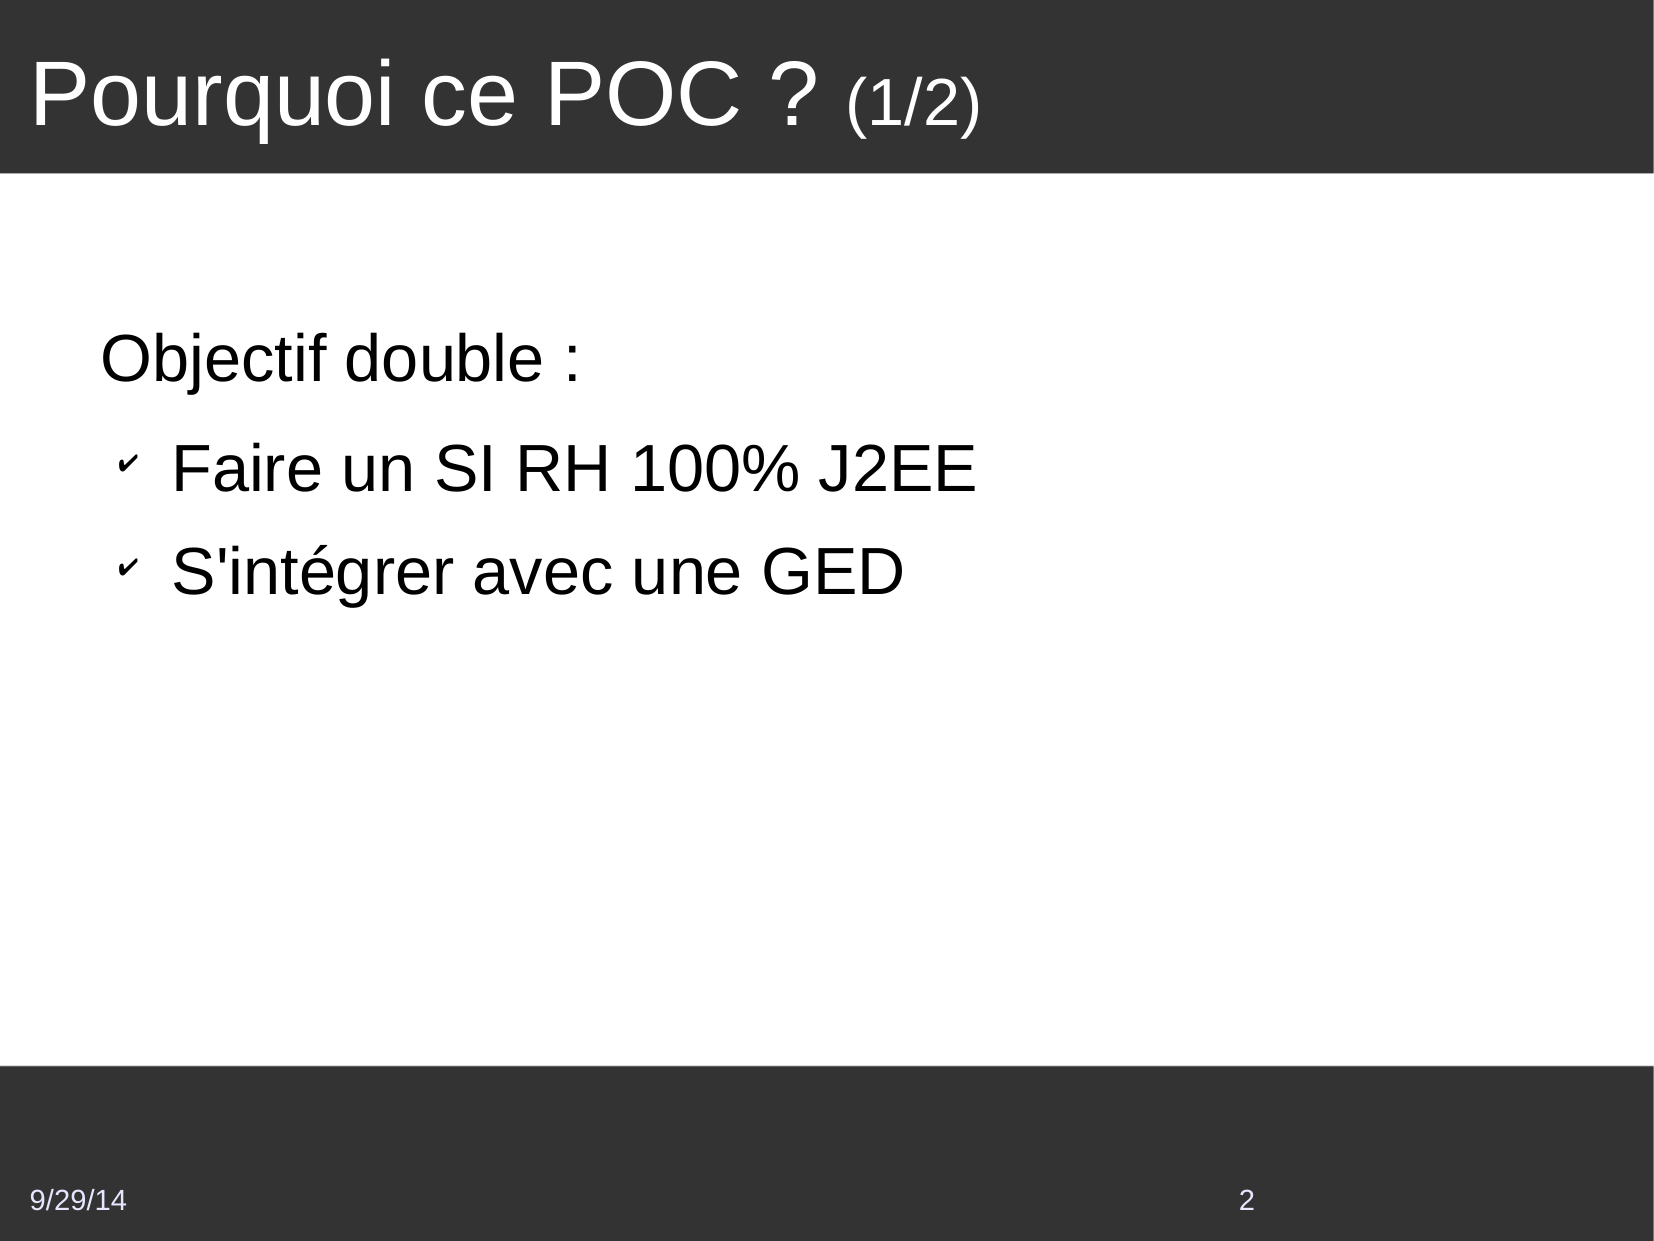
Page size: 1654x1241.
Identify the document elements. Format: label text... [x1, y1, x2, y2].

text_box [1238, 1181, 1625, 1241]
title Pourquoi ce POC ? (1/2) [29, 33, 1625, 144]
picture [0, 0, 1654, 1241]
list Objectif double : Faire un SI RH 100% J2EE S'intégrer avec une GED [30, 315, 1625, 822]
text_box 9/29/14 [29, 1181, 566, 1241]
